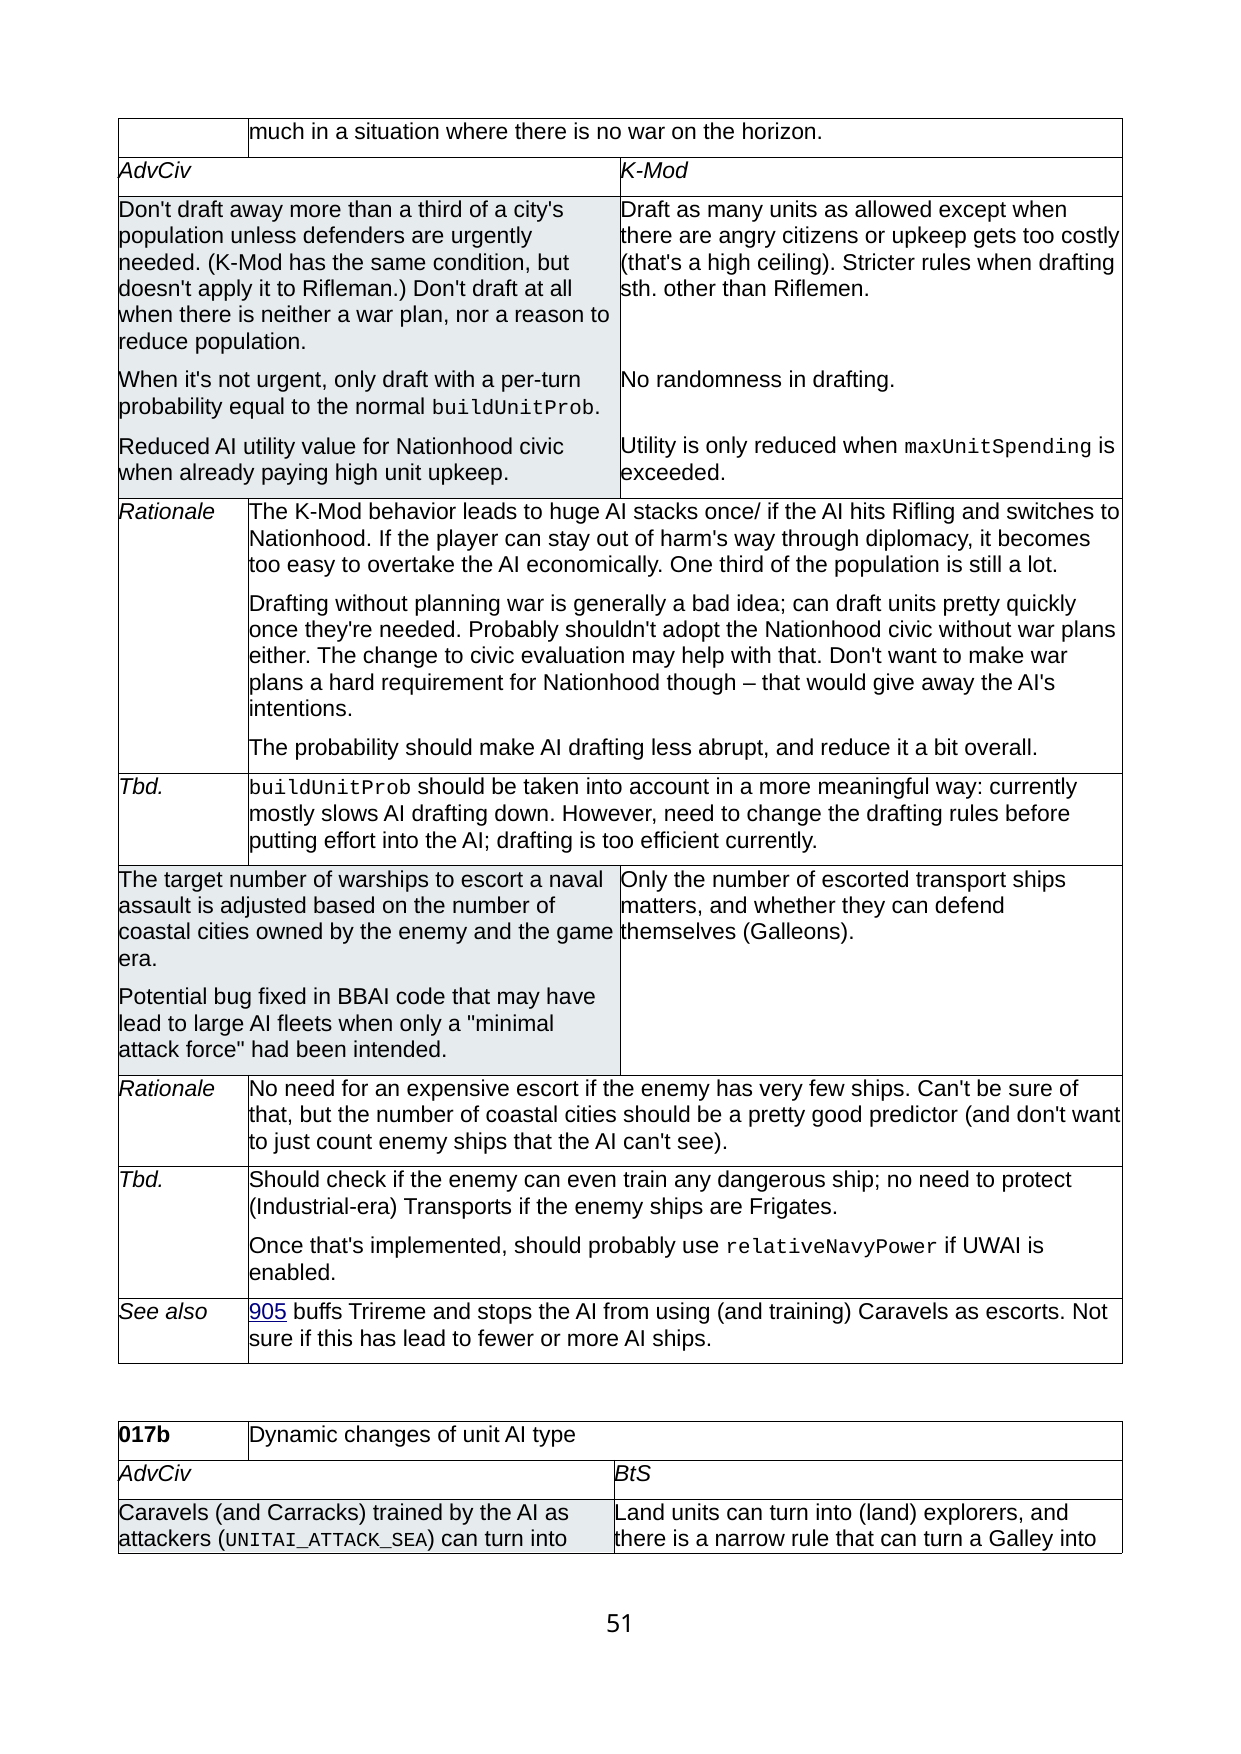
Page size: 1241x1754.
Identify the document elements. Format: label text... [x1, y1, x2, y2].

table_cell Rationale [119, 499, 248, 772]
table_cell AdvCiv [119, 158, 620, 196]
table_cell Land units can turn into (land) explorers, and there is a narrow rule that can turn a Galley into [615, 1500, 1122, 1552]
table_cell Tbd. [119, 774, 248, 865]
table_cell buildUnitProb should be taken into account in a more meaningful way: currently mostly slows AI drafting down. However, need to change the drafting rules before putting effort into the AI; drafting is too efficient currently. [249, 774, 1122, 865]
table_cell BtS [615, 1461, 1122, 1498]
table_cell Rationale [119, 1076, 248, 1166]
table_header 017b [119, 1422, 248, 1460]
table_cell [119, 119, 248, 157]
table_cell Don't draft away more than a third of a city's population unless defenders are urgently needed. (K-Mod has the same condition, but doesn't apply it to Rifleman.) Don't draft at all when there is neither a war plan, nor a reason to reduce population. When it's not urgent, only draft with a per-turn probability equal to the normal buildUnitProb. Reduced AI utility value for Nationhood civic when already paying high unit upkeep. [119, 197, 620, 498]
table_cell Tbd. [119, 1167, 248, 1298]
table_cell K-Mod [621, 158, 1122, 196]
table_cell 905 buffs Trireme and stops the AI from using (and training) Caravels as escorts. Not sure if this has lead to fewer or more AI ships. [249, 1299, 1122, 1363]
table_cell Draft as many units as allowed except when there are angry citizens or upkeep gets too costly (that's a high ceiling). Stricter rules when drafting sth. other than Riflemen. No randomness in drafting. Utility is only reduced when maxUnitSpending is exceeded. [621, 197, 1122, 498]
table_header Dynamic changes of unit AI type [249, 1422, 1122, 1460]
table_cell See also [119, 1299, 248, 1363]
table_cell Should check if the enemy can even train any dangerous ship; no need to protect (Industrial-era) Transports if the enemy ships are Frigates. Once that's implemented, should probably use relativeNavyPower if UWAI is enabled. [249, 1167, 1122, 1298]
table_cell The target number of warships to escort a naval assault is adjusted based on the number of coastal cities owned by the enemy and the game era. Potential bug fixed in BBAI code that may have lead to large AI fleets when only a "minimal attack force" had been intended. [119, 866, 620, 1075]
table_cell Caravels (and Carracks) trained by the AI as attackers (UNITAI_ATTACK_SEA) can turn into [119, 1500, 614, 1552]
table_cell No need for an expensive escort if the enemy has very few ships. Can't be sure of that, but the number of coastal cities should be a pretty good predictor (and don't want to just count enemy ships that the AI can't see). [249, 1076, 1122, 1166]
table_cell much in a situation where there is no war on the horizon. [249, 119, 1122, 157]
table_cell AdvCiv [119, 1461, 614, 1498]
table_cell The K-Mod behavior leads to huge AI stacks once/ if the AI hits Rifling and switches to Nationhood. If the player can stay out of harm's way through diplomacy, it becomes too easy to overtake the AI economically. One third of the population is still a lot. Drafting without planning war is generally a bad idea; can draft units pretty quickly once they're needed. Probably shouldn't adopt the Nationhood civic without war plans either. The change to civic evaluation may help with that. Don't want to make war plans a hard requirement for Nationhood though – that would give away the AI's intentions. The probability should make AI drafting less abrupt, and reduce it a bit overall. [249, 499, 1122, 772]
table_cell Only the number of escorted transport ships matters, and whether they can defend themselves (Galleons). [621, 866, 1122, 1075]
